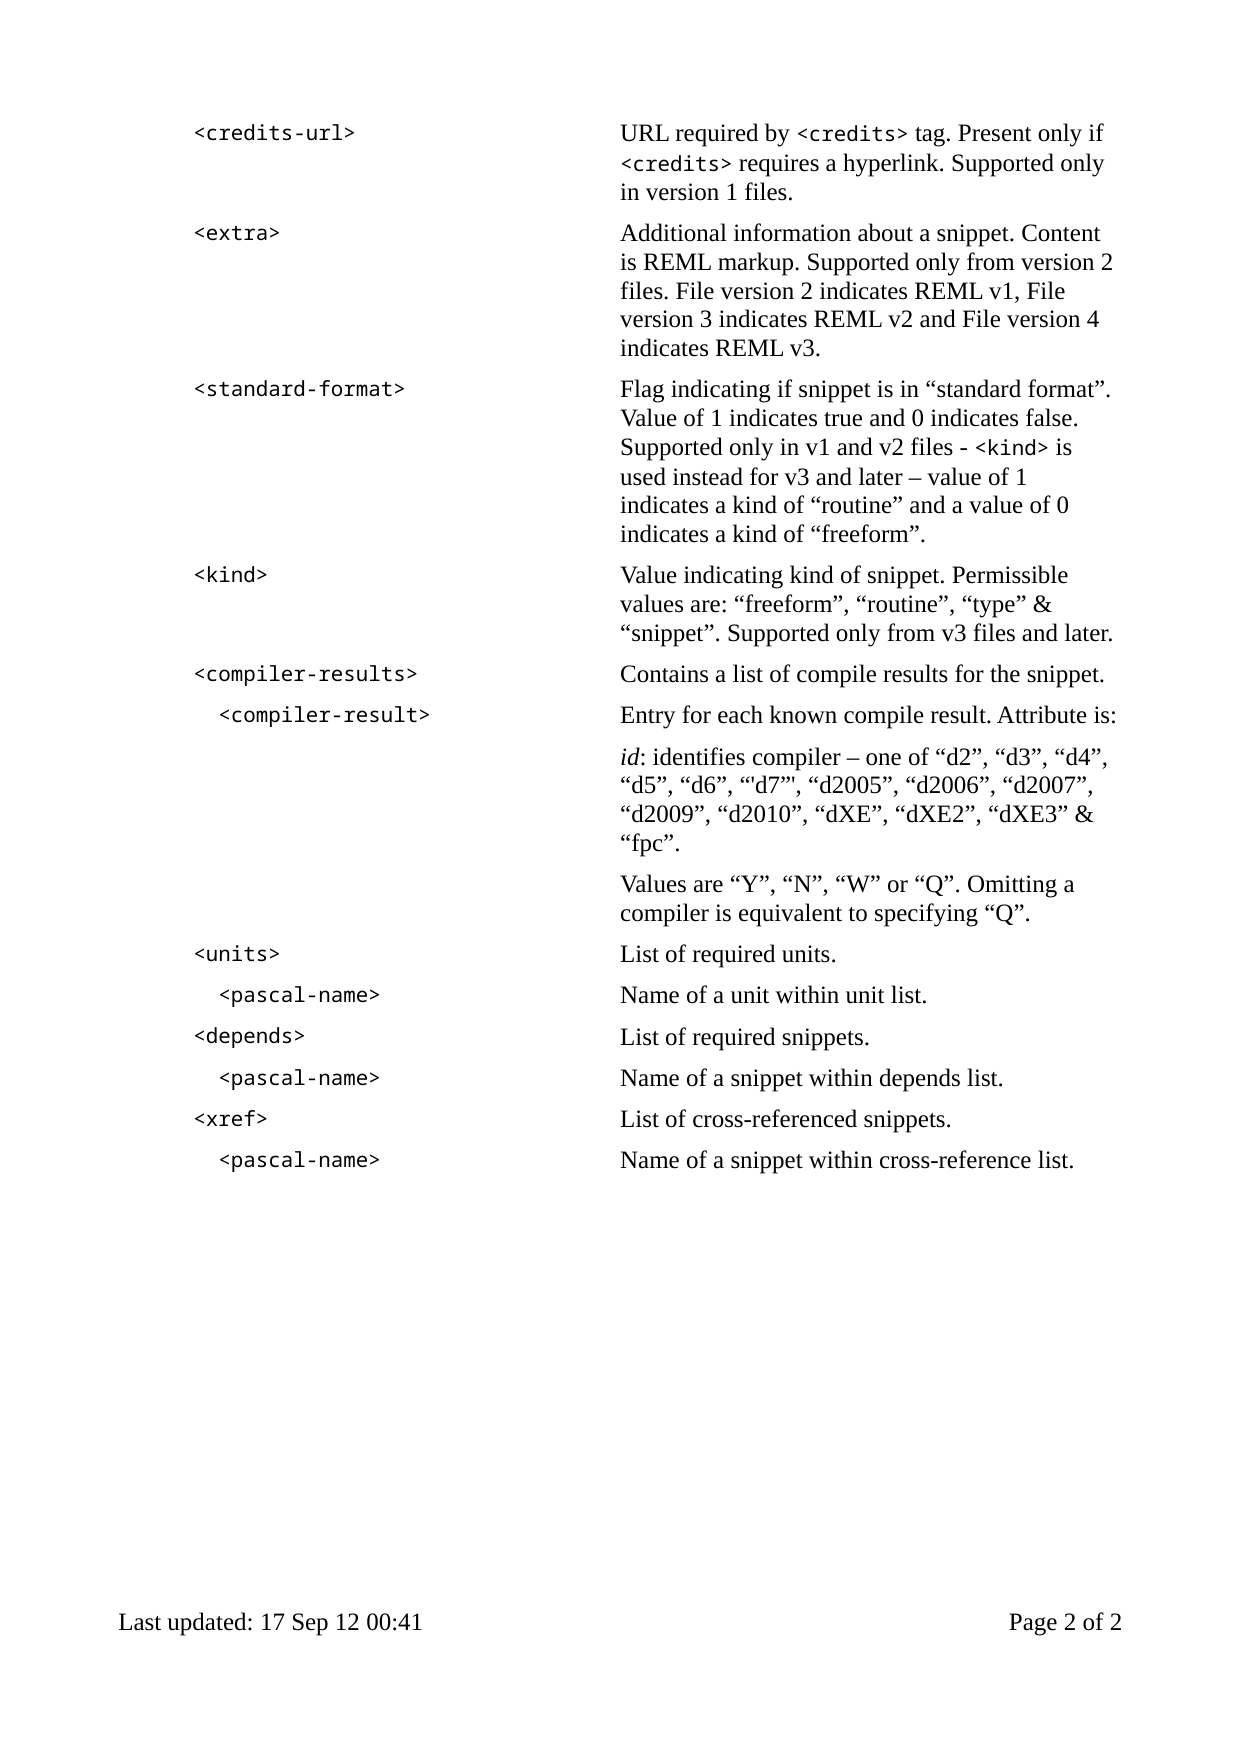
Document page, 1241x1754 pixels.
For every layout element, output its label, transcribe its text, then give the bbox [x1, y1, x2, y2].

table_cell Contains a list of compile results for the snippet. [620, 659, 1122, 700]
table_cell <pascal-name> [118, 1063, 620, 1104]
table_cell <compiler-result> [118, 700, 620, 939]
table_cell Entry for each known compile result. Attribute is: id: identifies compiler – one of “d2”, “d3”, “d4”, “d5”, “d6”, “'d7”', “d2005”, “d2006”, “d2007”, “d2009”, “d2010”, “dXE”, “dXE2”, “dXE3” & “fpc”. Values are “Y”, “N”, “W” or “Q”. Omitting a compiler is equivalent to specifying “Q”. [620, 700, 1122, 939]
table_cell Name of a snippet within depends list. [620, 1063, 1122, 1104]
table_cell Name of a snippet within cross-reference list. [620, 1145, 1122, 1187]
table_cell <credits-url> [118, 118, 620, 218]
table_cell Additional information about a snippet. Content is REML markup. Supported only from version 2 files. File version 2 indicates REML v1, File version 3 indicates REML v2 and File version 4 indicates REML v3. [620, 218, 1122, 374]
table_cell <extra> [118, 218, 620, 374]
table_cell <standard-format> [118, 375, 620, 560]
table_cell <compiler-results> [118, 659, 620, 700]
table_cell Name of a unit within unit list. [620, 980, 1122, 1022]
table_cell <depends> [118, 1022, 620, 1063]
table_cell Flag indicating if snippet is in “standard format”. Value of 1 indicates true and 0 indicates false. Supported only in v1 and v2 files - <kind> is used instead for v3 and later – value of 1 indicates a kind of “routine” and a value of 0 indicates a kind of “freeform”. [620, 375, 1122, 560]
table_cell List of cross-referenced snippets. [620, 1104, 1122, 1145]
table_cell <units> [118, 939, 620, 980]
table_cell URL required by <credits> tag. Present only if <credits> requires a hyperlink. Supported only in version 1 files. [620, 118, 1122, 218]
table_cell List of required units. [620, 939, 1122, 980]
table_cell <pascal-name> [118, 1145, 620, 1187]
table_cell <kind> [118, 560, 620, 659]
table_cell <pascal-name> [118, 980, 620, 1022]
table_cell <xref> [118, 1104, 620, 1145]
table_cell Value indicating kind of snippet. Permissible values are: “freeform”, “routine”, “type” & “snippet”. Supported only from v3 files and later. [620, 560, 1122, 659]
table_cell List of required snippets. [620, 1022, 1122, 1063]
